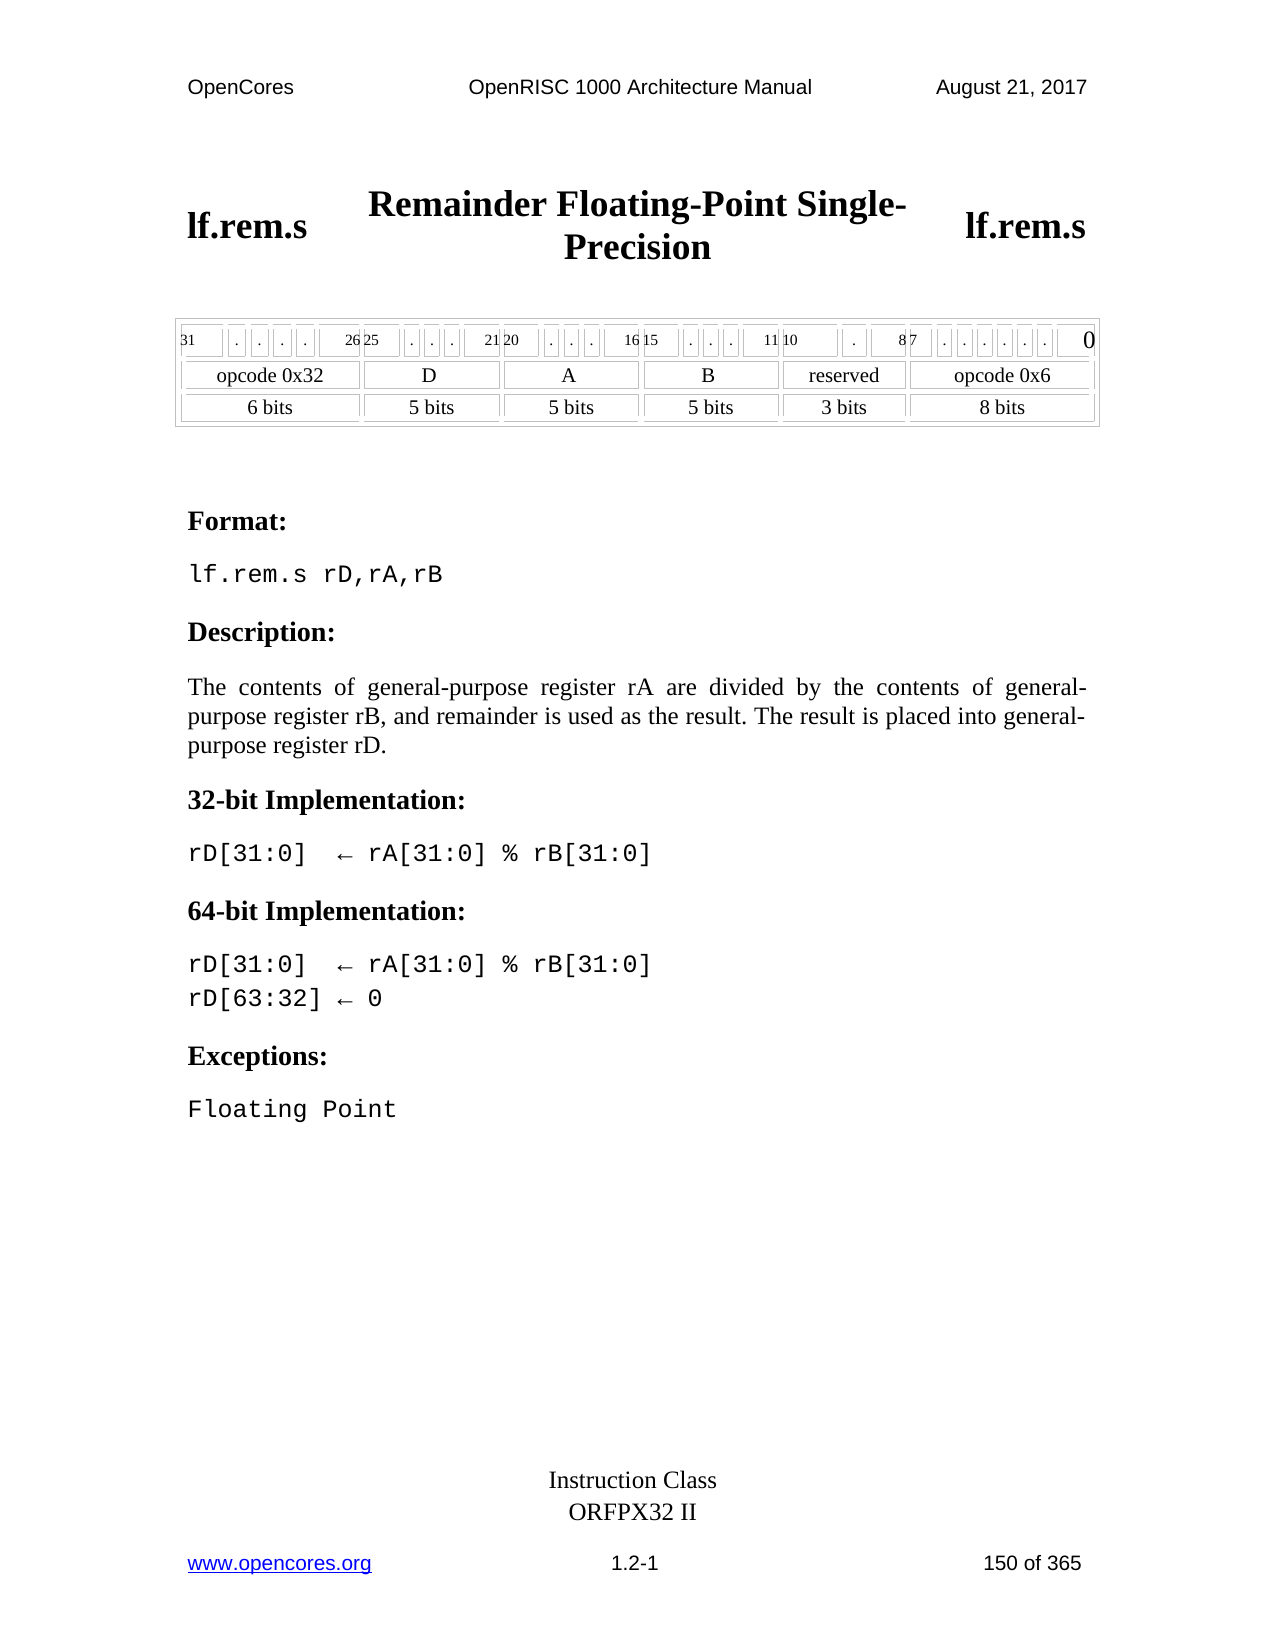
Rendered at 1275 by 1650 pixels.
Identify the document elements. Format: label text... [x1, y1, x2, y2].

text 64-bit Implementation: [187, 894, 1087, 927]
text Floating Point [187, 1096, 1087, 1124]
text rD[31:0] ← rA[31:0] % rB[31:0] rD[63:32] ← 0 [187, 952, 1087, 1014]
text lf.rem.s rD,rA,rB [187, 561, 1087, 590]
text The contents of general-purpose register rA are divided by the contents of general-purpose register rB, and remainder is used as the result. The result is placed into general-purpose register rD. [187, 672, 1087, 758]
text Description: [187, 615, 1087, 647]
text Format: [187, 504, 1087, 536]
text 32-bit Implementation: [187, 783, 1087, 816]
text rD[31:0] ← rA[31:0] % rB[31:0] [187, 841, 1087, 869]
text Exceptions: [187, 1039, 1087, 1071]
